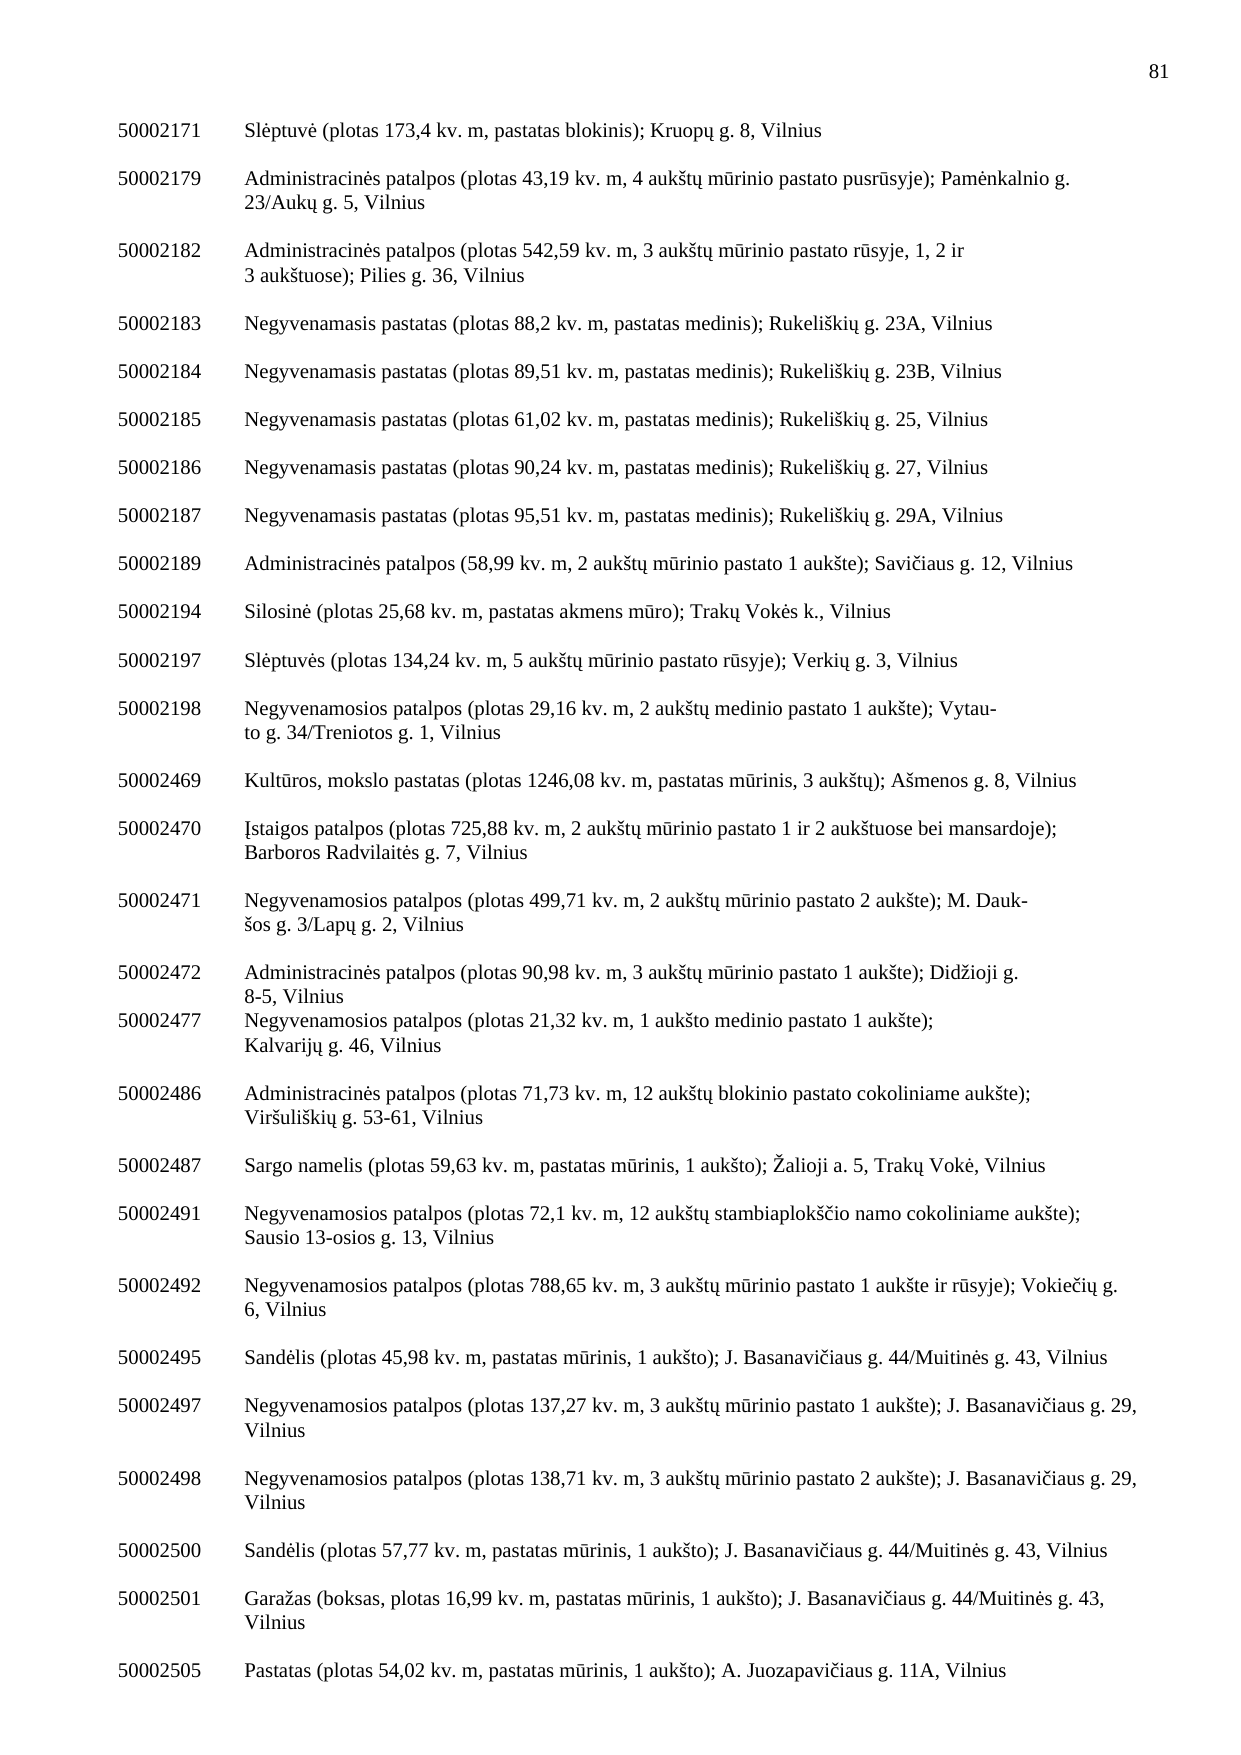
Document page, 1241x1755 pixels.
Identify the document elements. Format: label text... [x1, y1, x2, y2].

table_cell [1207, 118, 1240, 142]
table_cell [1207, 1369, 1240, 1393]
table_cell Kultūros, mokslo pastatas (plotas 1246,08 kv. m, pastatas mūrinis, 3 aukštų); Ašmenos g. 8, Vilnius [233, 768, 1148, 792]
table_cell [1148, 1081, 1163, 1129]
table_cell [1178, 696, 1192, 744]
table_cell Administracinės patalpos (plotas 71,73 kv. m, 12 aukštų blokinio pastato cokoliniame aukšte); Viršuliškių g. 53-61, Vilnius [233, 1081, 1148, 1129]
table_cell [1198, 744, 1207, 768]
table_cell [1207, 672, 1240, 696]
table_cell [101, 287, 1198, 311]
table_cell 50002197 [101, 648, 233, 672]
table_cell 50002469 [101, 768, 233, 792]
table_cell [1207, 383, 1240, 407]
table_cell [1193, 648, 1198, 672]
table_cell [1207, 431, 1240, 455]
table_cell [1163, 1081, 1178, 1129]
table_cell [1198, 648, 1207, 672]
table_cell [1148, 1201, 1163, 1249]
table_cell Pastatas (plotas 54,02 kv. m, pastatas mūrinis, 1 aukšto); A. Juozapavičiaus g. 11A, Vilnius [233, 1658, 1148, 1682]
table_cell [101, 1369, 1198, 1393]
table_cell [1198, 1658, 1207, 1682]
table_cell [1163, 1345, 1178, 1369]
table_cell [1207, 455, 1240, 479]
table_cell [1207, 142, 1240, 166]
table_cell [1193, 455, 1198, 479]
table_cell [1198, 1273, 1207, 1321]
table_cell [1148, 1466, 1163, 1514]
table_cell [101, 744, 1198, 768]
table_cell [1178, 551, 1192, 575]
table_cell [1198, 479, 1207, 503]
table_cell [1148, 407, 1163, 431]
table_cell [1207, 599, 1240, 623]
table_cell [1163, 1658, 1178, 1682]
table_cell [101, 1634, 1198, 1658]
table_cell 50002184 [101, 359, 233, 383]
table_cell [1207, 1634, 1240, 1658]
table_cell 50002470 [101, 816, 233, 864]
table_cell 50002500 [101, 1538, 233, 1562]
table_cell [1198, 696, 1207, 744]
table_cell 50002477 [101, 1009, 233, 1057]
table_cell [1193, 118, 1198, 142]
table_cell [101, 479, 1198, 503]
table_cell [1198, 383, 1207, 407]
table_cell [1193, 407, 1198, 431]
table_cell 50002183 [101, 311, 233, 335]
table_cell [1207, 1321, 1240, 1345]
table_cell Negyvenamosios patalpos (plotas 138,71 kv. m, 3 aukštų mūrinio pastato 2 aukšte); J. Basanavičiaus g. 29, Vilnius [233, 1466, 1148, 1514]
table_cell 50002495 [101, 1345, 233, 1369]
table_cell [101, 383, 1198, 407]
table_cell [1178, 1466, 1192, 1514]
table_cell Negyvenamasis pastatas (plotas 95,51 kv. m, pastatas medinis); Rukeliškių g. 29A, Vilnius [233, 503, 1148, 527]
table_cell [1148, 816, 1163, 864]
table_cell [1193, 1658, 1198, 1682]
table_cell 50002185 [101, 407, 233, 431]
table_cell [1207, 1345, 1240, 1369]
table_cell [1198, 1129, 1207, 1153]
table_cell [101, 936, 1198, 960]
table_cell [1178, 1586, 1192, 1634]
table_cell [1198, 1586, 1207, 1634]
table_cell [1178, 1009, 1192, 1057]
table_cell [1163, 455, 1178, 479]
table_cell [1207, 503, 1240, 527]
table_cell Administracinės patalpos (58,99 kv. m, 2 aukštų mūrinio pastato 1 aukšte); Savičiaus g. 12, Vilnius [233, 551, 1148, 575]
table_cell [101, 527, 1198, 551]
table_cell Administracinės patalpos (plotas 542,59 kv. m, 3 aukštų mūrinio pastato rūsyje, 1, 2 ir 3 aukštuose); Pilies g. 36, Vilnius [233, 239, 1148, 287]
table_cell [1207, 407, 1240, 431]
table_cell [1207, 214, 1240, 238]
table_cell [1207, 1466, 1240, 1514]
table_cell [1178, 407, 1192, 431]
table_cell [1198, 575, 1207, 599]
table_cell [1178, 118, 1192, 142]
table_cell [1207, 1442, 1240, 1466]
table_cell [1207, 960, 1240, 1008]
table_cell 50002189 [101, 551, 233, 575]
table_cell [1148, 696, 1163, 744]
table_cell [1198, 335, 1207, 359]
table_cell [1163, 311, 1178, 335]
table_cell [1193, 1538, 1198, 1562]
table_cell [1163, 888, 1178, 936]
table_cell [1198, 239, 1207, 287]
table_cell [1198, 1057, 1207, 1081]
table_cell [1148, 768, 1163, 792]
table_cell 50002182 [101, 239, 233, 287]
table_cell Administracinės patalpos (plotas 43,19 kv. m, 4 aukštų mūrinio pastato pusrūsyje); Pamėnkalnio g. 23/Aukų g. 5, Vilnius [233, 166, 1148, 214]
table_cell [1193, 1081, 1198, 1129]
table_cell [101, 214, 1198, 238]
table_cell [101, 624, 1198, 647]
table_cell [101, 335, 1198, 359]
table_cell 50002186 [101, 455, 233, 479]
table_cell [1178, 503, 1192, 527]
table_cell [1198, 599, 1207, 623]
table_cell 50002492 [101, 1273, 233, 1321]
table_cell Administracinės patalpos (plotas 90,98 kv. m, 3 aukštų mūrinio pastato 1 aukšte); Didžioji g. 8-5, Vilnius [233, 960, 1148, 1008]
table_cell [1163, 166, 1178, 214]
table_cell [1198, 214, 1207, 238]
table_cell [1163, 1009, 1178, 1057]
table_cell [1198, 1345, 1207, 1369]
table_cell [1148, 599, 1163, 623]
table_cell [1207, 166, 1240, 214]
table_cell Slėptuvės (plotas 134,24 kv. m, 5 aukštų mūrinio pastato rūsyje); Verkių g. 3, Vilnius [233, 648, 1148, 672]
table_cell [1163, 1538, 1178, 1562]
table_cell [1207, 1514, 1240, 1538]
table_cell [101, 142, 1198, 166]
table_cell [1148, 1658, 1163, 1682]
table_cell [1207, 239, 1240, 287]
table_cell [1198, 1081, 1207, 1129]
table_cell 50002187 [101, 503, 233, 527]
table_cell Negyvenamosios patalpos (plotas 72,1 kv. m, 12 aukštų stambiaplokščio namo cokoliniame aukšte); Sausio 13-osios g. 13, Vilnius [233, 1201, 1148, 1249]
table_cell [1193, 768, 1198, 792]
table_cell Negyvenamosios patalpos (plotas 29,16 kv. m, 2 aukštų medinio pastato 1 aukšte); Vytau- to g. 34/Treniotos g. 1, Vilnius [233, 696, 1148, 744]
table_cell [1163, 1394, 1178, 1442]
table_cell [1198, 936, 1207, 960]
table_cell [1193, 888, 1198, 936]
table_cell [1198, 864, 1207, 888]
table_cell [101, 575, 1198, 599]
table_cell Negyvenamosios patalpos (plotas 788,65 kv. m, 3 aukštų mūrinio pastato 1 aukšte ir rūsyje); Vokiečių g. 6, Vilnius [233, 1273, 1148, 1321]
table_cell [1178, 455, 1192, 479]
table_cell 50002486 [101, 1081, 233, 1129]
table_cell [1198, 816, 1207, 864]
table_cell [1178, 648, 1192, 672]
table_cell 50002505 [101, 1658, 233, 1682]
table_cell [1148, 311, 1163, 335]
table_cell [1198, 118, 1207, 142]
table_cell [1163, 1201, 1178, 1249]
table_cell [1148, 503, 1163, 527]
table_cell [1178, 1394, 1192, 1442]
table_cell Negyvenamosios patalpos (plotas 21,32 kv. m, 1 aukšto medinio pastato 1 aukšte); Kalvarijų g. 46, Vilnius [233, 1009, 1148, 1057]
table_cell [1178, 888, 1192, 936]
table_cell [1163, 768, 1178, 792]
table_cell [101, 1177, 1198, 1201]
table_cell Negyvenamasis pastatas (plotas 88,2 kv. m, pastatas medinis); Rukeliškių g. 23A, Vilnius [233, 311, 1148, 335]
table_cell [1198, 1249, 1207, 1273]
table_cell [1178, 768, 1192, 792]
table_cell [1207, 311, 1240, 335]
table_cell [1207, 551, 1240, 575]
table_cell 50002498 [101, 1466, 233, 1514]
table_cell Sandėlis (plotas 57,77 kv. m, pastatas mūrinis, 1 aukšto); J. Basanavičiaus g. 44/Muitinės g. 43, Vilnius [233, 1538, 1148, 1562]
table_cell [1198, 166, 1207, 214]
table_cell 50002501 [101, 1586, 233, 1634]
table_cell [101, 1129, 1198, 1153]
table_cell [101, 792, 1198, 816]
table_cell [1207, 792, 1240, 816]
table_cell [1178, 1658, 1192, 1682]
table_cell [1198, 1466, 1207, 1514]
table_cell [1198, 1321, 1207, 1345]
table_cell 50002472 [101, 960, 233, 1008]
table_cell [1193, 1345, 1198, 1369]
table_cell [1198, 431, 1207, 455]
table_cell [1148, 551, 1163, 575]
table_cell Įstaigos patalpos (plotas 725,88 kv. m, 2 aukštų mūrinio pastato 1 ir 2 aukštuose bei mansardoje); Barboros Radvilaitės g. 7, Vilnius [233, 816, 1148, 864]
table_cell [1163, 599, 1178, 623]
table_cell [1207, 1153, 1240, 1177]
table_cell [1163, 407, 1178, 431]
table_cell [1193, 960, 1198, 1008]
table_cell [1207, 1129, 1240, 1153]
table_cell Negyvenamosios patalpos (plotas 137,27 kv. m, 3 aukštų mūrinio pastato 1 aukšte); J. Basanavičiaus g. 29, Vilnius [233, 1394, 1148, 1442]
table_cell [1198, 503, 1207, 527]
table_cell [1198, 1153, 1207, 1177]
table_cell [1193, 359, 1198, 383]
table_cell [1193, 239, 1198, 287]
table_cell [1178, 1201, 1192, 1249]
table_cell [1207, 864, 1240, 888]
table_cell [1198, 960, 1207, 1008]
table_cell [1198, 792, 1207, 816]
table_cell [1178, 1273, 1192, 1321]
table_cell [1198, 527, 1207, 551]
table_cell [101, 1249, 1198, 1273]
table_cell [1163, 1273, 1178, 1321]
table_cell [1178, 1345, 1192, 1369]
table_cell [1207, 936, 1240, 960]
table_cell Sandėlis (plotas 45,98 kv. m, pastatas mūrinis, 1 aukšto); J. Basanavičiaus g. 44/Muitinės g. 43, Vilnius [233, 1345, 1148, 1369]
table_cell Silosinė (plotas 25,68 kv. m, pastatas akmens mūro); Trakų Vokės k., Vilnius [233, 599, 1148, 623]
table_cell [1207, 335, 1240, 359]
table_cell [1148, 1538, 1163, 1562]
table_cell [1163, 503, 1178, 527]
table_cell [1148, 888, 1163, 936]
table_cell [1198, 768, 1207, 792]
table_cell [1207, 1249, 1240, 1273]
table_cell [1163, 816, 1178, 864]
table_cell [1207, 287, 1240, 311]
table_cell 50002497 [101, 1394, 233, 1442]
table_cell [1193, 599, 1198, 623]
table_cell [1207, 1201, 1240, 1249]
table_cell [1148, 239, 1163, 287]
table_cell [101, 1562, 1198, 1586]
table_cell [1178, 1081, 1192, 1129]
table_cell [1178, 1538, 1192, 1562]
table_cell [1193, 503, 1198, 527]
table_cell [101, 1442, 1198, 1466]
table_cell [1163, 551, 1178, 575]
table_cell [1148, 359, 1163, 383]
table_cell [101, 1321, 1198, 1345]
table_cell [1163, 359, 1178, 383]
table_cell [1207, 1009, 1240, 1057]
table_cell [1198, 1562, 1207, 1586]
table_cell 50002194 [101, 599, 233, 623]
table_cell [1207, 624, 1240, 647]
table_cell [101, 672, 1198, 696]
table_cell [1148, 1009, 1163, 1057]
table_cell [1207, 696, 1240, 744]
table_cell [1207, 479, 1240, 503]
table_cell [101, 864, 1198, 888]
table_cell Negyvenamasis pastatas (plotas 89,51 kv. m, pastatas medinis); Rukeliškių g. 23B, Vilnius [233, 359, 1148, 383]
table_cell [1198, 1442, 1207, 1466]
table_cell [1198, 1394, 1207, 1442]
table_cell [1178, 239, 1192, 287]
table_cell Negyvenamasis pastatas (plotas 61,02 kv. m, pastatas medinis); Rukeliškių g. 25, Vilnius [233, 407, 1148, 431]
table_cell [1198, 672, 1207, 696]
table_cell Slėptuvė (plotas 173,4 kv. m, pastatas blokinis); Kruopų g. 8, Vilnius [233, 118, 1148, 142]
table_cell [1198, 1634, 1207, 1658]
table_cell [1193, 551, 1198, 575]
table_cell [1207, 1273, 1240, 1321]
table_cell [1198, 311, 1207, 335]
table_cell [1193, 1153, 1198, 1177]
table_cell [1198, 624, 1207, 647]
table_cell [1148, 1394, 1163, 1442]
table_cell [1178, 960, 1192, 1008]
table_cell [1198, 1009, 1207, 1057]
table_cell [1148, 455, 1163, 479]
table_cell [1207, 575, 1240, 599]
table_cell [1148, 960, 1163, 1008]
table_cell [1198, 287, 1207, 311]
table_cell [1198, 142, 1207, 166]
table_cell [1193, 1201, 1198, 1249]
table_cell Negyvenamosios patalpos (plotas 499,71 kv. m, 2 aukštų mūrinio pastato 2 aukšte); M. Dauk- šos g. 3/Lapų g. 2, Vilnius [233, 888, 1148, 936]
table_cell [1163, 1153, 1178, 1177]
table_cell [1148, 1273, 1163, 1321]
table_cell 50002171 [101, 118, 233, 142]
table_cell 50002198 [101, 696, 233, 744]
table_cell [1178, 359, 1192, 383]
table_cell [1163, 239, 1178, 287]
table_cell [1163, 696, 1178, 744]
table_cell [1178, 599, 1192, 623]
table_cell [1148, 1345, 1163, 1369]
table_cell [1178, 311, 1192, 335]
table_cell [1148, 118, 1163, 142]
table_cell [1193, 696, 1198, 744]
table_cell [1193, 311, 1198, 335]
table_cell [1198, 359, 1207, 383]
table_cell [1198, 1369, 1207, 1393]
table_cell [1198, 1514, 1207, 1538]
table_cell [1207, 1562, 1240, 1586]
table_cell [1207, 1057, 1240, 1081]
table_cell [1207, 648, 1240, 672]
table_cell [1207, 768, 1240, 792]
table_cell [101, 1057, 1198, 1081]
table_cell [1207, 1658, 1240, 1682]
table_cell [1148, 648, 1163, 672]
table_cell [1207, 1586, 1240, 1634]
table_cell [1198, 551, 1207, 575]
table_cell [1207, 527, 1240, 551]
table_cell [1198, 407, 1207, 431]
table_cell [1193, 1394, 1198, 1442]
table_cell Garažas (boksas, plotas 16,99 kv. m, pastatas mūrinis, 1 aukšto); J. Basanavičiaus g. 44/Muitinės g. 43, Vilnius [233, 1586, 1178, 1634]
table_cell [1193, 1466, 1198, 1514]
table_cell 50002179 [101, 166, 233, 214]
table_cell [1148, 166, 1163, 214]
table_cell [1193, 1009, 1198, 1057]
table_cell [1178, 816, 1192, 864]
table_cell [1207, 816, 1240, 864]
table_cell [1148, 1153, 1163, 1177]
table_cell Sargo namelis (plotas 59,63 kv. m, pastatas mūrinis, 1 aukšto); Žalioji a. 5, Trakų Vokė, Vilnius [233, 1153, 1148, 1177]
table_cell 50002471 [101, 888, 233, 936]
table_cell [101, 1514, 1198, 1538]
table_cell [1163, 648, 1178, 672]
table_cell [1207, 1177, 1240, 1201]
table_cell [1207, 1538, 1240, 1562]
table_cell [1193, 1586, 1198, 1634]
table_cell [1207, 744, 1240, 768]
table_cell [101, 431, 1198, 455]
table_cell [1193, 166, 1198, 214]
table_cell [1207, 888, 1240, 936]
table_cell [1198, 1538, 1207, 1562]
table_cell [1178, 1153, 1192, 1177]
table_cell [1163, 1466, 1178, 1514]
table_cell [1207, 1394, 1240, 1442]
table_cell [1178, 166, 1192, 214]
table_cell [1207, 1081, 1240, 1129]
table_cell 50002487 [101, 1153, 233, 1177]
table_cell [1163, 960, 1178, 1008]
table_cell [1198, 888, 1207, 936]
table_cell 50002491 [101, 1201, 233, 1249]
table_cell Negyvenamasis pastatas (plotas 90,24 kv. m, pastatas medinis); Rukeliškių g. 27, Vilnius [233, 455, 1148, 479]
table_cell [1193, 816, 1198, 864]
table_cell [1198, 1177, 1207, 1201]
table_cell [1198, 455, 1207, 479]
table_cell [1163, 118, 1178, 142]
table_cell [1193, 1273, 1198, 1321]
table_cell [1198, 1201, 1207, 1249]
table_cell [1207, 359, 1240, 383]
